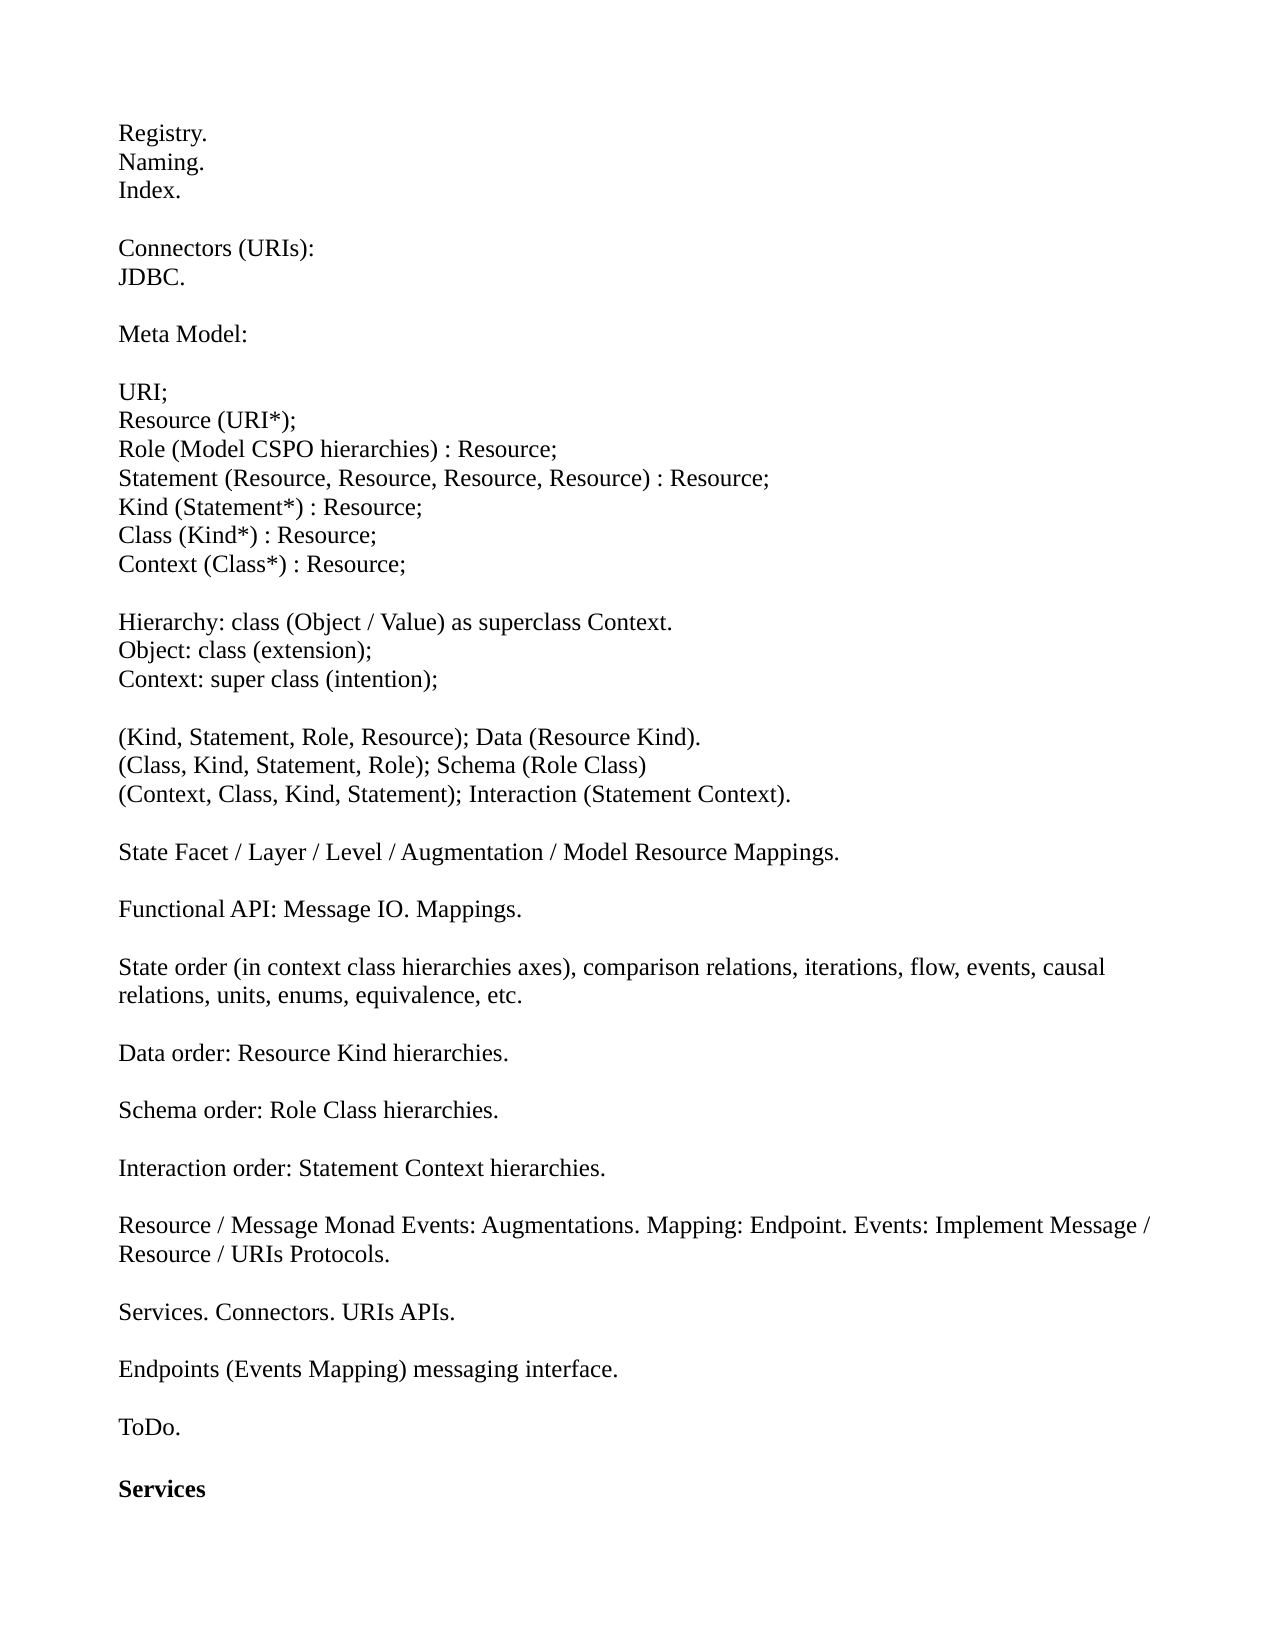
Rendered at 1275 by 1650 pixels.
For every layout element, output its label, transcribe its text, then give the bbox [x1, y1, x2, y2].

text Class (Kind*) : Resource; [118, 521, 1157, 549]
text Interaction order: Statement Context hierarchies. [118, 1153, 1157, 1182]
text Context (Class*) : Resource; [118, 549, 1157, 578]
text Context: super class (intention); [118, 664, 1157, 693]
text Connectors (URIs): [118, 233, 1157, 262]
text Role (Model CSPO hierarchies) : Resource; [118, 434, 1157, 463]
text (Context, Class, Kind, Statement); Interaction (Statement Context). [118, 779, 1157, 808]
text Statement (Resource, Resource, Resource, Resource) : Resource; [118, 463, 1157, 492]
text (Class, Kind, Statement, Role); Schema (Role Class) [118, 751, 1157, 779]
text Services [118, 1474, 1157, 1502]
text Resource (URI*); [118, 406, 1157, 434]
text State Facet / Layer / Level / Augmentation / Model Resource Mappings. [118, 837, 1157, 866]
text Endpoints (Events Mapping) messaging interface. [118, 1354, 1157, 1383]
text Schema order: Role Class hierarchies. [118, 1096, 1157, 1124]
text Meta Model: [118, 319, 1157, 348]
text Index. [118, 176, 1157, 204]
text Resource / Message Monad Events: Augmentations. Mapping: Endpoint. Events: Implement Message / Resource / URIs Protocols. [118, 1211, 1157, 1268]
text Functional API: Message IO. Mappings. [118, 894, 1157, 923]
text (Kind, Statement, Role, Resource); Data (Resource Kind). [118, 722, 1157, 751]
text URI; [118, 377, 1157, 406]
text Kind (Statement*) : Resource; [118, 492, 1157, 521]
text ToDo. [118, 1412, 1157, 1441]
text Registry. [118, 118, 1157, 147]
text Naming. [118, 147, 1157, 176]
text State order (in context class hierarchies axes), comparison relations, iterations, flow, events, causal relations, units, enums, equivalence, etc. [118, 952, 1157, 1009]
text Hierarchy: class (Object / Value) as superclass Context. [118, 607, 1157, 636]
text Data order: Resource Kind hierarchies. [118, 1038, 1157, 1067]
text Object: class (extension); [118, 636, 1157, 664]
text Services. Connectors. URIs APIs. [118, 1297, 1157, 1326]
text JDBC. [118, 262, 1157, 291]
